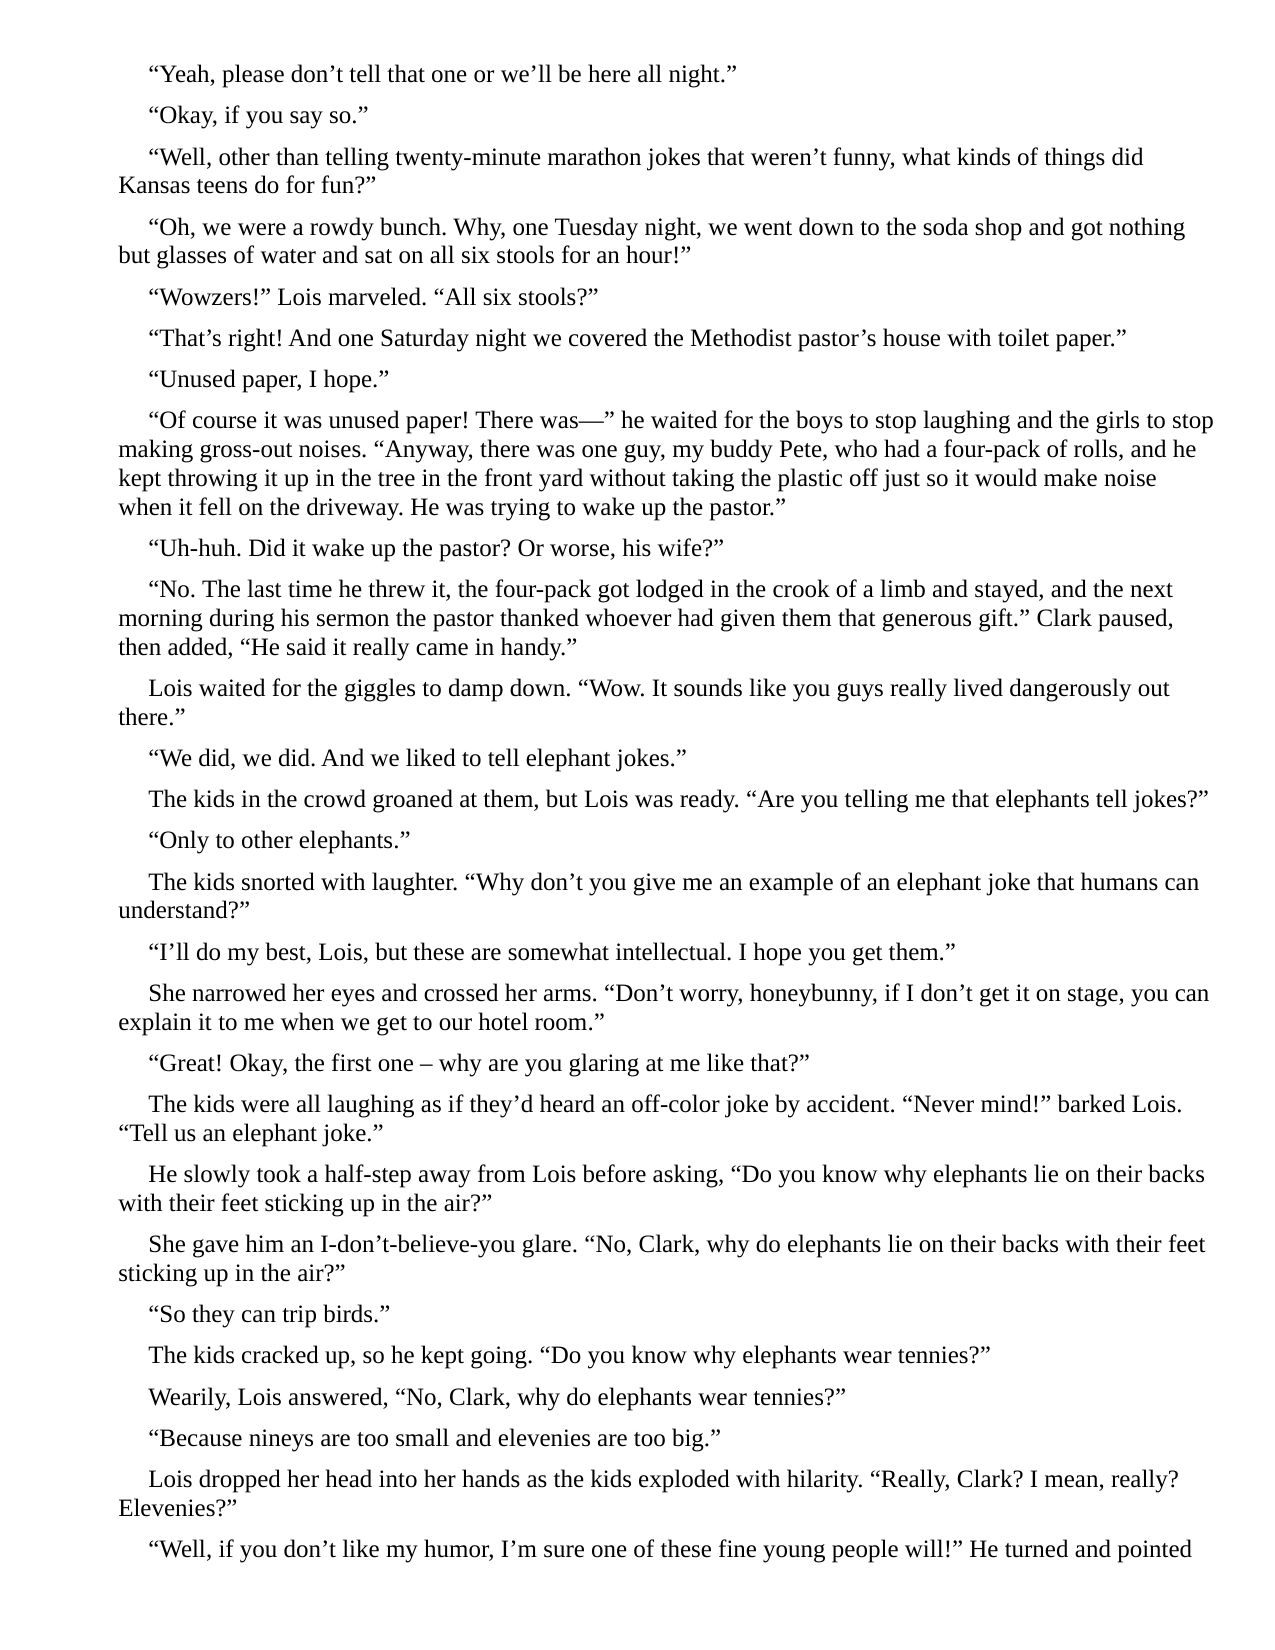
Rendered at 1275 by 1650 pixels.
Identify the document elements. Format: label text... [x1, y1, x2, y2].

text She narrowed her eyes and crossed her arms. “Don’t worry, honeybunny, if I don’t get it on stage, you can explain it to me when we get to our hotel room.” [118, 978, 1216, 1035]
text “We did, we did. And we liked to tell elephant jokes.” [118, 743, 1216, 772]
text “Unused paper, I hope.” [118, 364, 1216, 393]
text “Of course it was unused paper! There was—” he waited for the boys to stop laughing and the girls to stop making gross-out noises. “Anyway, there was one guy, my buddy Pete, who had a four-pack of rolls, and he kept throwing it up in the tree in the front yard without taking the plastic off just so it would make noise when it fell on the driveway. He was trying to wake up the pastor.” [118, 405, 1216, 520]
text “No. The last time he threw it, the four-pack got lodged in the crook of a limb and stayed, and the next morning during his sermon the pastor thanked whoever had given them that generous gift.” Clark paused, then added, “He said it really came in handy.” [118, 574, 1216, 660]
text “Well, other than telling twenty-minute marathon jokes that weren’t funny, what kinds of things did Kansas teens do for fun?” [118, 142, 1216, 199]
text “Yeah, please don’t tell that one or we’ll be here all night.” [118, 59, 1216, 88]
text Lois waited for the giggles to damp down. “Wow. It sounds like you guys really lived dangerously out there.” [118, 673, 1216, 730]
text The kids cracked up, so he kept going. “Do you know why elephants wear tennies?” [118, 1340, 1216, 1369]
text “Well, if you don’t like my humor, I’m sure one of these fine young people will!” He turned and pointed [118, 1534, 1216, 1563]
text “I’ll do my best, Lois, but these are somewhat intellectual. I hope you get them.” [118, 937, 1216, 965]
text “Great! Okay, the first one – why are you glaring at me like that?” [118, 1048, 1216, 1077]
text “Only to other elephants.” [118, 825, 1216, 854]
text “Okay, if you say so.” [118, 100, 1216, 129]
text “So they can trip birds.” [118, 1299, 1216, 1328]
text “Uh-huh. Did it wake up the pastor? Or worse, his wife?” [118, 533, 1216, 562]
text “Oh, we were a rowdy bunch. Why, one Tuesday night, we went down to the soda shop and got nothing but glasses of water and sat on all six stools for an hour!” [118, 212, 1216, 269]
text “That’s right! And one Saturday night we covered the Methodist pastor’s house with toilet paper.” [118, 323, 1216, 352]
text “Because nineys are too small and elevenies are too big.” [118, 1423, 1216, 1452]
text The kids in the crowd groaned at them, but Lois was ready. “Are you telling me that elephants tell jokes?” [118, 784, 1216, 813]
text She gave him an I-don’t-believe-you glare. “No, Clark, why do elephants lie on their backs with their feet sticking up in the air?” [118, 1229, 1216, 1287]
text Lois dropped her head into her hands as the kids exploded with hilarity. “Really, Clark? I mean, really? Elevenies?” [118, 1464, 1216, 1522]
text Wearily, Lois answered, “No, Clark, why do elephants wear tennies?” [118, 1382, 1216, 1410]
text “Wowzers!” Lois marveled. “All six stools?” [118, 282, 1216, 310]
text He slowly took a half-step away from Lois before asking, “Do you know why elephants lie on their backs with their feet sticking up in the air?” [118, 1159, 1216, 1217]
text The kids were all laughing as if they’d heard an off-color joke by accident. “Never mind!” barked Lois. “Tell us an elephant joke.” [118, 1089, 1216, 1147]
text The kids snorted with laughter. “Why don’t you give me an example of an elephant joke that humans can understand?” [118, 867, 1216, 924]
